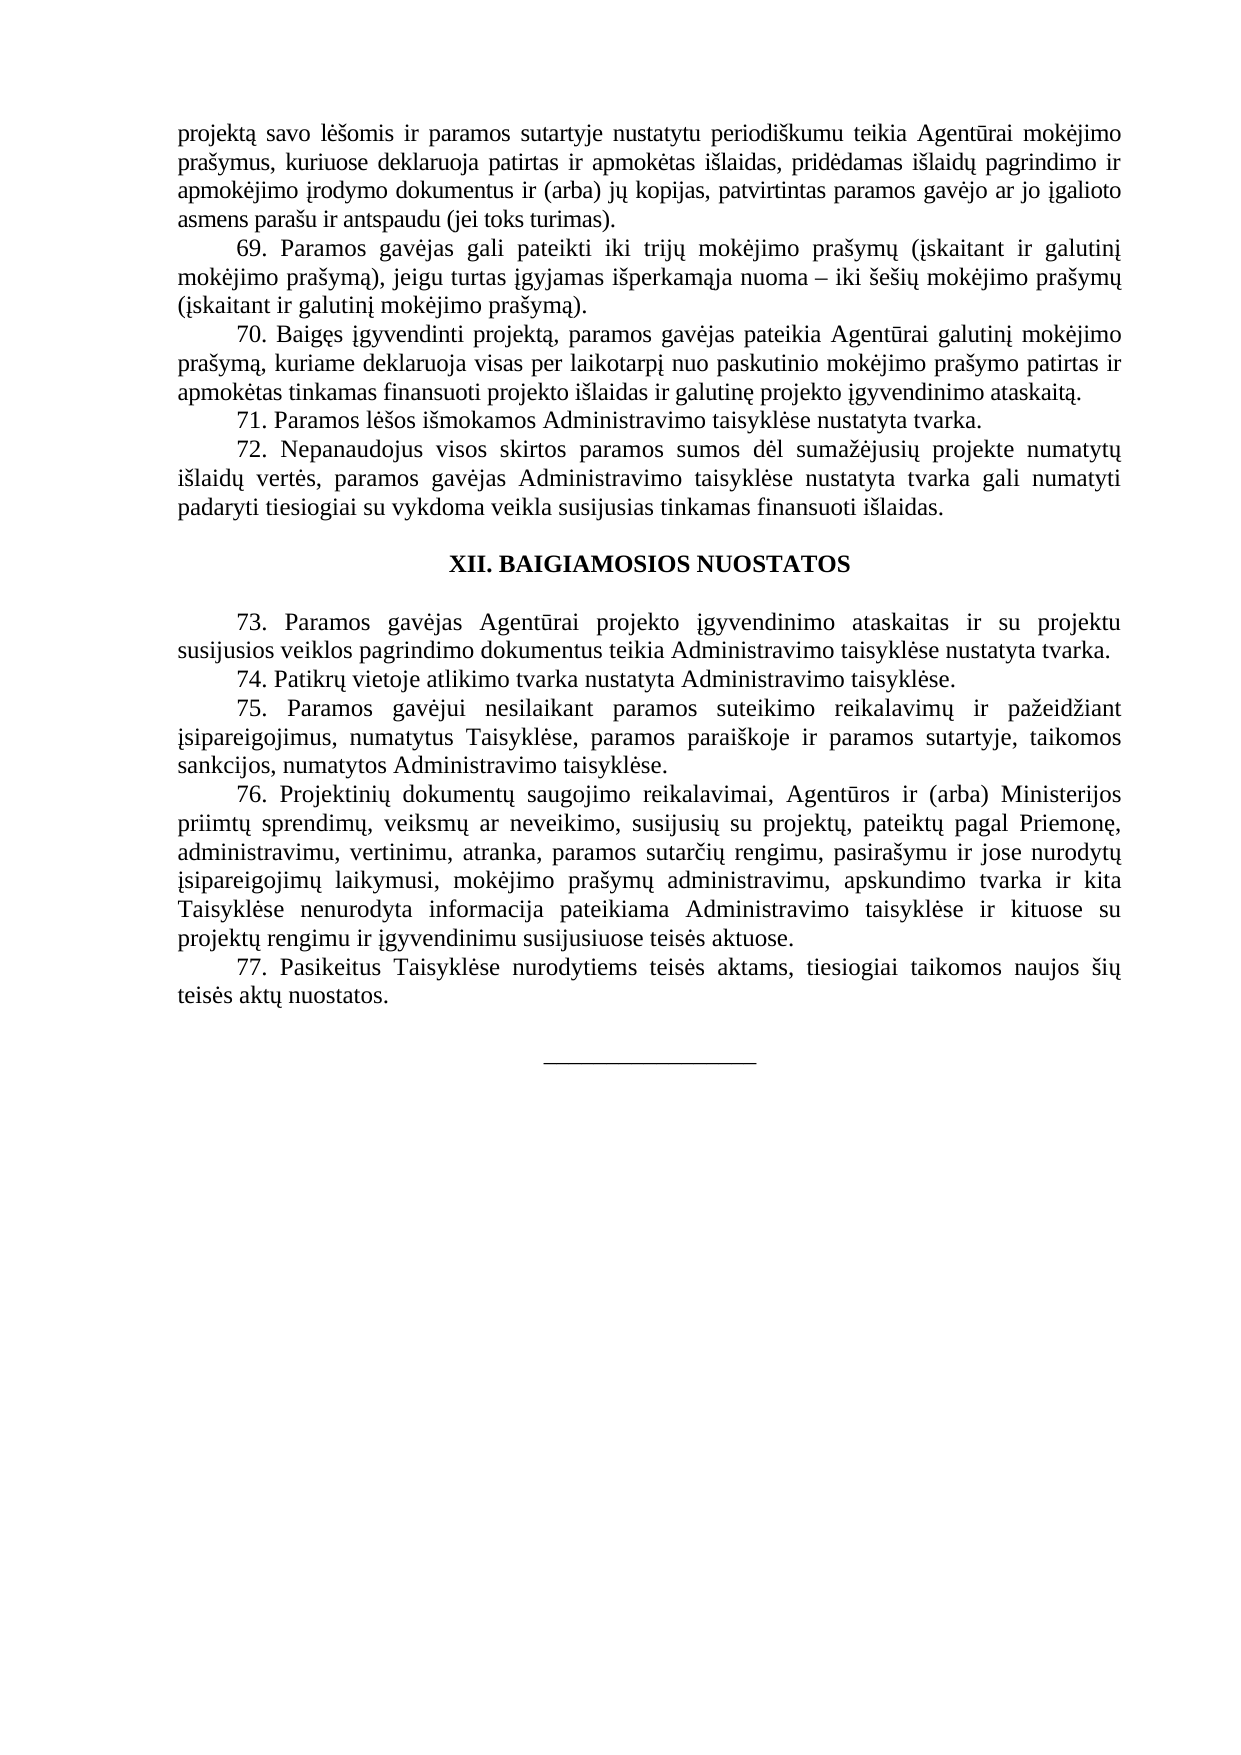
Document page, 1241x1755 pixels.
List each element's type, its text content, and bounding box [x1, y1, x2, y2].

text 73. Paramos gavėjas Agentūrai projekto įgyvendinimo ataskaitas ir su projektu susijusios veiklos pagrindimo dokumentus teikia Administravimo taisyklėse nustatyta tvarka. [177, 607, 1122, 664]
text 77. Pasikeitus Taisyklėse nurodytiems teisės aktams, tiesiogiai taikomos naujos šių teisės aktų nuostatos. [177, 952, 1122, 1009]
text 70. Baigęs įgyvendinti projektą, paramos gavėjas pateikia Agentūrai galutinį mokėjimo prašymą, kuriame deklaruoja visas per laikotarpį nuo paskutinio mokėjimo prašymo patirtas ir apmokėtas tinkamas finansuoti projekto išlaidas ir galutinę projekto įgyvendinimo ataskaitą. [177, 319, 1122, 406]
text projektą savo lėšomis ir paramos sutartyje nustatytu periodiškumu teikia Agentūrai mokėjimo prašymus, kuriuose deklaruoja patirtas ir apmokėtas išlaidas, pridėdamas išlaidų pagrindimo ir apmokėjimo įrodymo dokumentus ir (arba) jų kopijas, patvirtintas paramos gavėjo ar jo įgalioto asmens parašu ir antspaudu (jei toks turimas). [177, 118, 1122, 233]
text 72. Nepanaudojus visos skirtos paramos sumos dėl sumažėjusių projekte numatytų išlaidų vertės, paramos gavėjas Administravimo taisyklėse nustatyta tvarka gali numatyti padaryti tiesiogiai su vykdoma veikla susijusias tinkamas finansuoti išlaidas. [177, 434, 1122, 521]
text 75. Paramos gavėjui nesilaikant paramos suteikimo reikalavimų ir pažeidžiant įsipareigojimus, numatytus Taisyklėse, paramos paraiškoje ir paramos sutartyje, taikomos sankcijos, numatytos Administravimo taisyklėse. [177, 693, 1122, 779]
text 74. Patikrų vietoje atlikimo tvarka nustatyta Administravimo taisyklėse. [177, 664, 1122, 693]
text 76. Projektinių dokumentų saugojimo reikalavimai, Agentūros ir (arba) Ministerijos priimtų sprendimų, veiksmų ar neveikimo, susijusių su projektų, pateiktų pagal Priemonę, administravimu, vertinimu, atranka, paramos sutarčių rengimu, pasirašymu ir jose nurodytų įsipareigojimų laikymusi, mokėjimo prašymų administravimu, apskundimo tvarka ir kita Taisyklėse nenurodyta informacija pateikiama Administravimo taisyklėse ir kituose su projektų rengimu ir įgyvendinimu susijusiuose teisės aktuose. [177, 779, 1122, 952]
text XII. BAIGIAMOSIOS NUOSTATOS [177, 549, 1122, 578]
text _________________ [177, 1038, 1122, 1067]
text 69. Paramos gavėjas gali pateikti iki trijų mokėjimo prašymų (įskaitant ir galutinį mokėjimo prašymą), jeigu turtas įgyjamas išperkamąja nuoma – iki šešių mokėjimo prašymų (įskaitant ir galutinį mokėjimo prašymą). [177, 233, 1122, 319]
text 71. Paramos lėšos išmokamos Administravimo taisyklėse nustatyta tvarka. [177, 406, 1122, 434]
